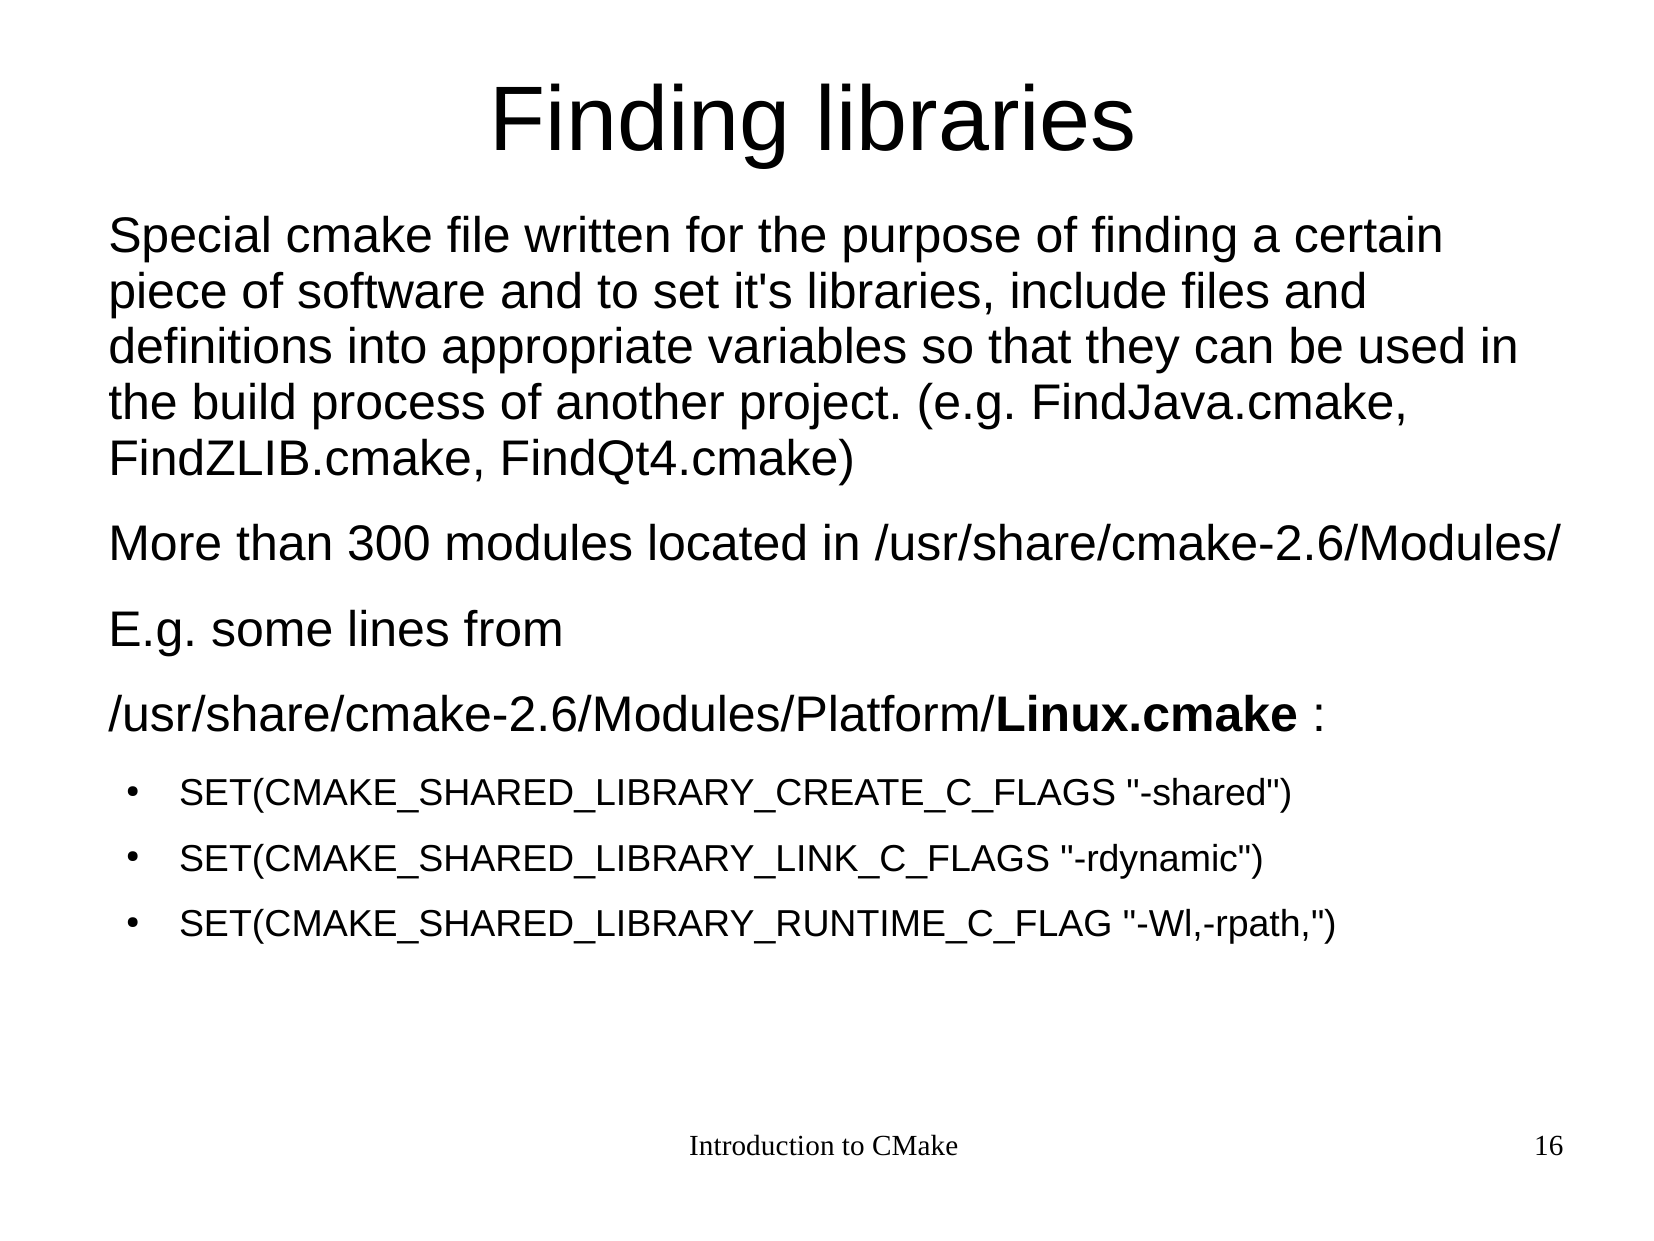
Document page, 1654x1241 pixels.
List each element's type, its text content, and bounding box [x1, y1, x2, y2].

list Special cmake file written for the purpose of finding a certain piece of software and to set it's libraries, include files and definitions into appropriate variables so that they can be used in the build process of another project. (e.g. FindJava.cmake, FindZLIB.cmake, FindQt4.cmake) More than 300 modules located in /usr/share/cmake-2.6/Modules/ E.g. some lines from /usr/share/cmake-2.6/Modules/Platform/Linux.cmake : SET(CMAKE_SHARED_LIBRARY_CREATE_C_FLAGS "-shared") SET(CMAKE_SHARED_LIBRARY_LINK_C_FLAGS "-rdynamic") SET(CMAKE_SHARED_LIBRARY_RUNTIME_C_FLAG "-Wl,-rpath,") [37, 207, 1576, 1126]
title Finding libraries [82, 49, 1571, 188]
